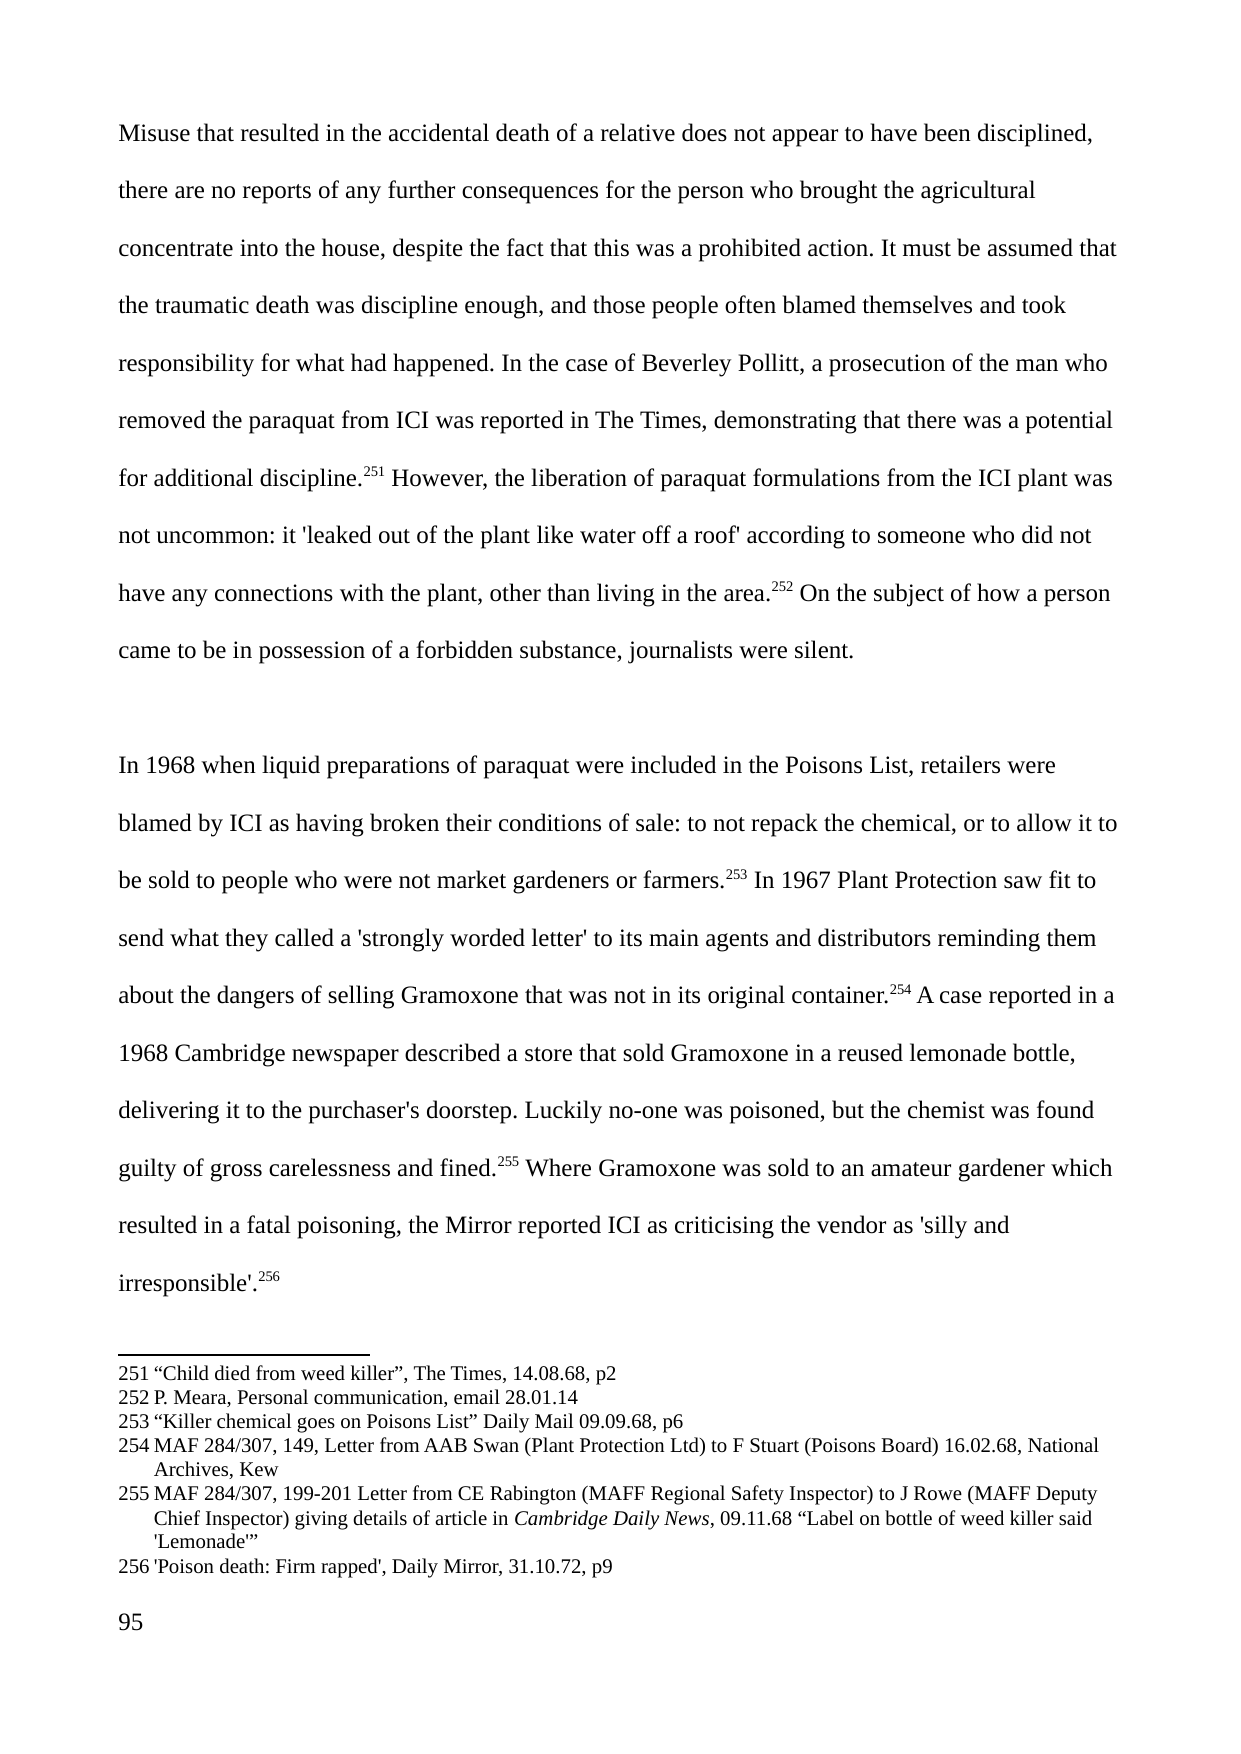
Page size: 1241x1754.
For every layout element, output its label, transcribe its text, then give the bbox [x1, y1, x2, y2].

text 'Poison death: Firm rapped', Daily Mirror, 31.10.72, p9 [118, 1553, 1122, 1578]
text MAF 284/307, 149, Letter from AAB Swan (Plant Protection Ltd) to F Stuart (Poisons Board) 16.02.68, National Archives, Kew [118, 1433, 1122, 1481]
text Misuse that resulted in the accidental death of a relative does not appear to have been disciplined, there are no reports of any further consequences for the person who brought the agricultural concentrate into the house, despite the fact that this was a prohibited action. It must be assumed that the traumatic death was discipline enough, and those people often blamed themselves and took responsibility for what had happened. In the case of Beverley Pollitt, a prosecution of the man who removed the paraquat from ICI was reported in The Times, demonstrating that there was a potential for additional discipline. However, the liberation of paraquat formulations from the ICI plant was not uncommon: it 'leaked out of the plant like water off a roof' according to someone who did not have any connections with the plant, other than living in the area. On the subject of how a person came to be in possession of a forbidden substance, journalists were silent. [118, 118, 1122, 664]
text “Child died from weed killer”, The Times, 14.08.68, p2 [118, 1361, 1122, 1385]
text “Killer chemical goes on Poisons List” Daily Mail 09.09.68, p6 [118, 1409, 1122, 1433]
text MAF 284/307, 199-201 Letter from CE Rabington (MAFF Regional Safety Inspector) to J Rowe (MAFF Deputy Chief Inspector) giving details of article in Cambridge Daily News, 09.11.68 “Label on bottle of weed killer said 'Lemonade'” [118, 1481, 1122, 1553]
text P. Meara, Personal communication, email 28.01.14 [118, 1385, 1122, 1409]
text In 1968 when liquid preparations of paraquat were included in the Poisons List, retailers were blamed by ICI as having broken their conditions of sale: to not repack the chemical, or to allow it to be sold to people who were not market gardeners or farmers. In 1967 Plant Protection saw fit to send what they called a 'strongly worded letter' to its main agents and distributors reminding them about the dangers of selling Gramoxone that was not in its original container. A case reported in a 1968 Cambridge newspaper described a store that sold Gramoxone in a reused lemonade bottle, delivering it to the purchaser's doorstep. Luckily no-one was poisoned, but the chemist was found guilty of gross carelessness and fined. Where Gramoxone was sold to an amateur gardener which resulted in a fatal poisoning, the Mirror reported ICI as criticising the vendor as 'silly and irresponsible'. [118, 751, 1122, 1297]
